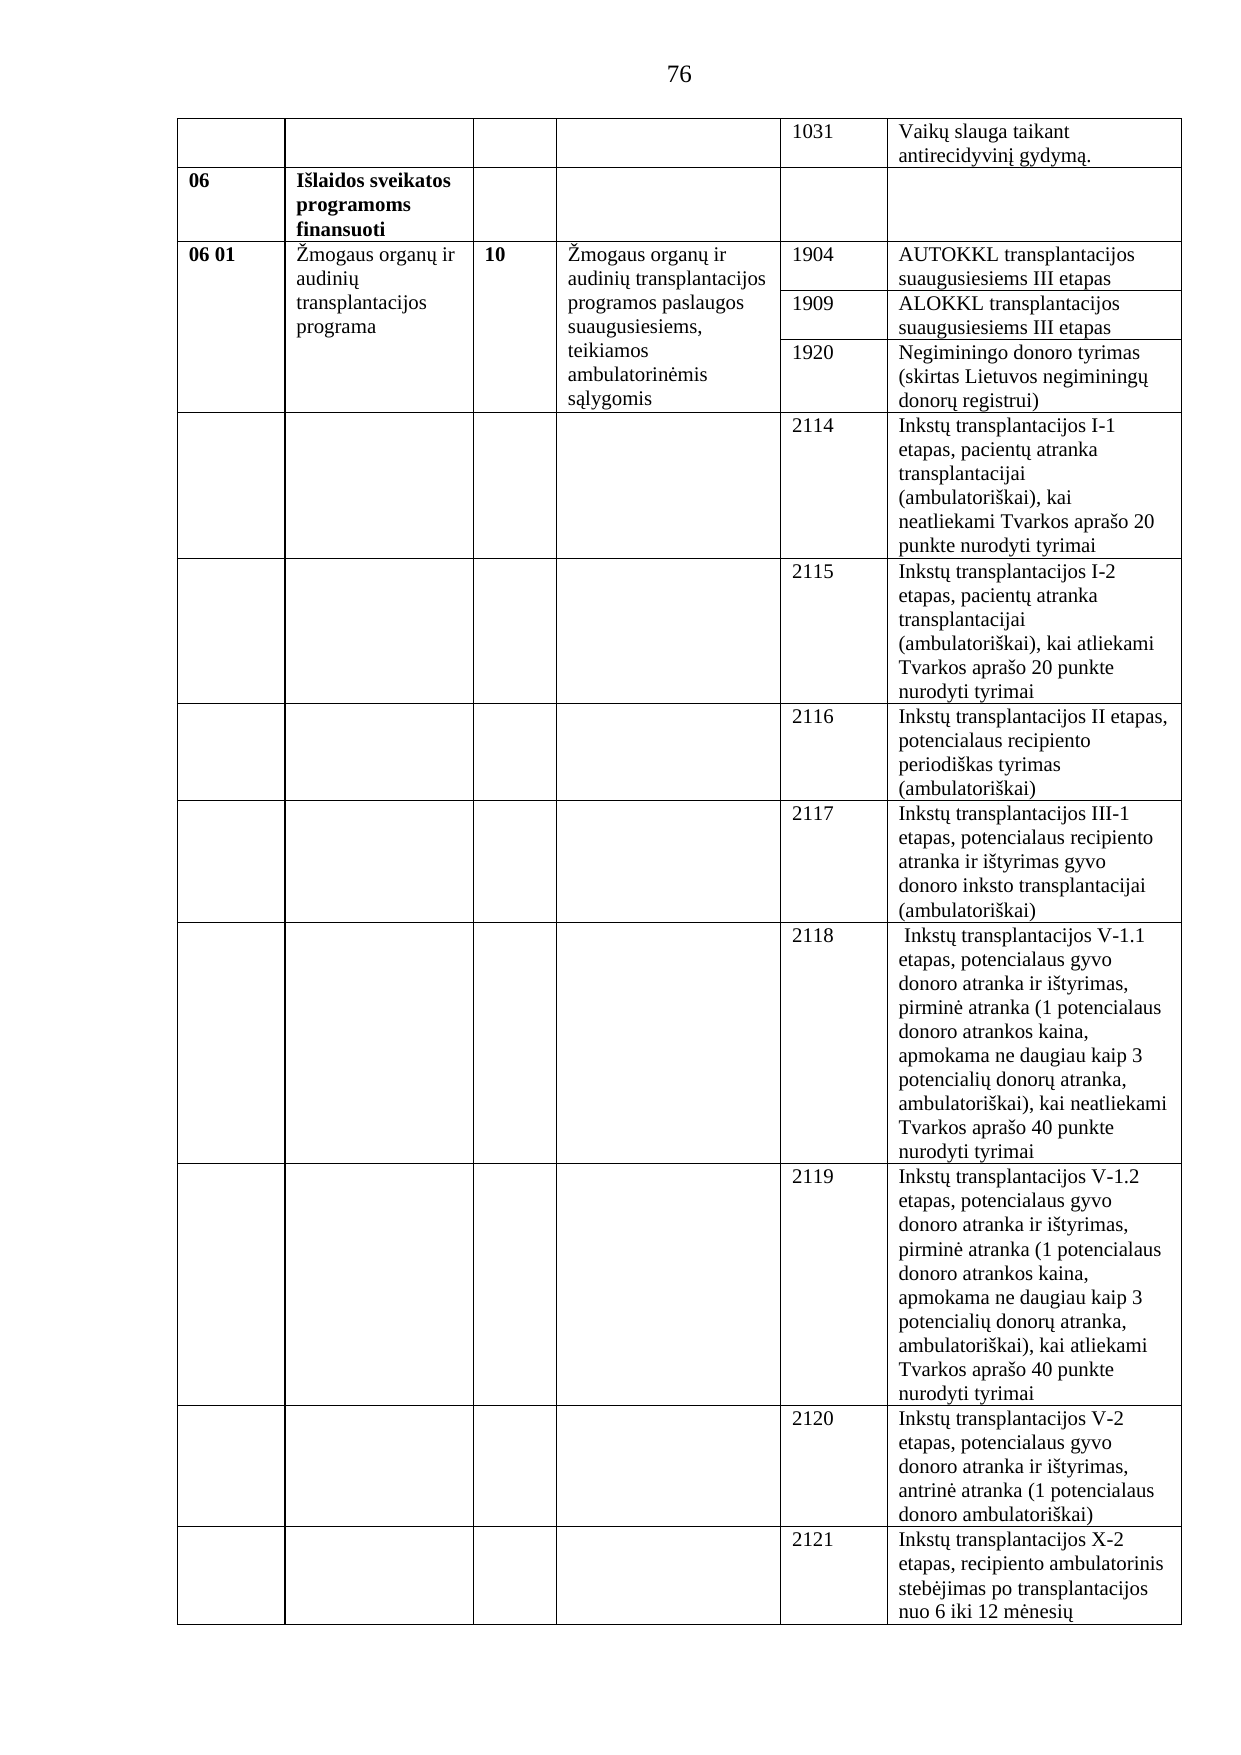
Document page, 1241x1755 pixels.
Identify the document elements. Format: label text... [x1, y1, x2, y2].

table_cell 2114 [781, 413, 887, 557]
table_cell 1031 [781, 119, 887, 167]
table_cell [286, 801, 473, 922]
table_cell [178, 1406, 284, 1526]
table_cell [557, 168, 780, 241]
table_cell [178, 413, 284, 557]
table_cell Inkstų transplantacijos II etapas, potencialaus recipiento periodiškas tyrimas (ambulatoriškai) [888, 704, 1181, 800]
table_cell [474, 119, 556, 167]
table_cell 2118 [781, 923, 887, 1163]
table_cell [557, 801, 780, 922]
table_cell [474, 1164, 556, 1405]
table_cell [178, 801, 284, 922]
table_cell [474, 704, 556, 800]
table_cell [557, 1406, 780, 1526]
table_cell [474, 413, 556, 557]
table_cell ALOKKL transplantacijos suaugusiesiems III etapas [888, 291, 1181, 339]
table_cell 1904 [781, 242, 887, 290]
table_cell [557, 1164, 780, 1405]
table_cell 2119 [781, 1164, 887, 1405]
table_cell [178, 1527, 284, 1623]
table_cell [474, 168, 556, 241]
table_cell [178, 1164, 284, 1405]
table_cell [557, 413, 780, 557]
table_cell [286, 1406, 473, 1526]
table_cell Inkstų transplantacijos I-2 etapas, pacientų atranka transplantacijai (ambulatoriškai), kai atliekami Tvarkos aprašo 20 punkte nurodyti tyrimai [888, 559, 1181, 703]
table_cell 06 01 [178, 242, 284, 412]
table_cell [286, 413, 473, 557]
table_cell [178, 119, 284, 167]
table_cell [178, 704, 284, 800]
table_cell [474, 1527, 556, 1623]
table_cell 2121 [781, 1527, 887, 1623]
table_cell 10 [474, 242, 556, 412]
table_cell [888, 168, 1181, 241]
table_cell Negiminingo donoro tyrimas (skirtas Lietuvos negiminingų donorų registrui) [888, 340, 1181, 412]
table_cell [474, 801, 556, 922]
table_cell 2120 [781, 1406, 887, 1526]
table_cell [474, 1406, 556, 1526]
table_cell 1920 [781, 340, 887, 412]
table_cell 1909 [781, 291, 887, 339]
table_cell Inkstų transplantacijos V-1.1 etapas, potencialaus gyvo donoro atranka ir ištyrimas, pirminė atranka (1 potencialaus donoro atrankos kaina, apmokama ne daugiau kaip 3 potencialių donorų atranka, ambulatoriškai), kai neatliekami Tvarkos aprašo 40 punkte nurodyti tyrimai [888, 923, 1181, 1163]
table_cell [286, 559, 473, 703]
table_cell Inkstų transplantacijos III-1 etapas, potencialaus recipiento atranka ir ištyrimas gyvo donoro inksto transplantacijai (ambulatoriškai) [888, 801, 1181, 922]
table_cell 06 [178, 168, 284, 241]
table_cell Žmogaus organų ir audinių transplantacijos programos paslaugos suaugusiesiems, teikiamos ambulatorinėmis sąlygomis [557, 242, 780, 412]
table_cell AUTOKKL transplantacijos suaugusiesiems III etapas [888, 242, 1181, 290]
table_cell [557, 1527, 780, 1623]
table_cell Inkstų transplantacijos V-1.2 etapas, potencialaus gyvo donoro atranka ir ištyrimas, pirminė atranka (1 potencialaus donoro atrankos kaina, apmokama ne daugiau kaip 3 potencialių donorų atranka, ambulatoriškai), kai atliekami Tvarkos aprašo 40 punkte nurodyti tyrimai [888, 1164, 1181, 1405]
table_cell [474, 923, 556, 1163]
table_cell [781, 168, 887, 241]
table_cell 2117 [781, 801, 887, 922]
table_cell Inkstų transplantacijos I-1 etapas, pacientų atranka transplantacijai (ambulatoriškai), kai neatliekami Tvarkos aprašo 20 punkte nurodyti tyrimai [888, 413, 1181, 557]
table_cell Vaikų slauga taikant antirecidyvinį gydymą. [888, 119, 1181, 167]
table_cell Žmogaus organų ir audinių transplantacijos programa [286, 242, 473, 412]
table_cell [557, 119, 780, 167]
table_cell [286, 1164, 473, 1405]
table_cell [557, 559, 780, 703]
table_cell [557, 923, 780, 1163]
table_cell Inkstų transplantacijos X-2 etapas, recipiento ambulatorinis stebėjimas po transplantacijos nuo 6 iki 12 mėnesių [888, 1527, 1181, 1623]
table_cell [286, 119, 473, 167]
table_cell Inkstų transplantacijos V-2 etapas, potencialaus gyvo donoro atranka ir ištyrimas, antrinė atranka (1 potencialaus donoro ambulatoriškai) [888, 1406, 1181, 1526]
table_cell [286, 923, 473, 1163]
table_cell [474, 559, 556, 703]
table_cell [286, 704, 473, 800]
table_cell 2115 [781, 559, 887, 703]
table_cell Išlaidos sveikatos programoms finansuoti [286, 168, 473, 241]
table_cell [557, 704, 780, 800]
table_cell [286, 1527, 473, 1623]
table_cell 2116 [781, 704, 887, 800]
table_cell [178, 559, 284, 703]
table_cell [178, 923, 284, 1163]
